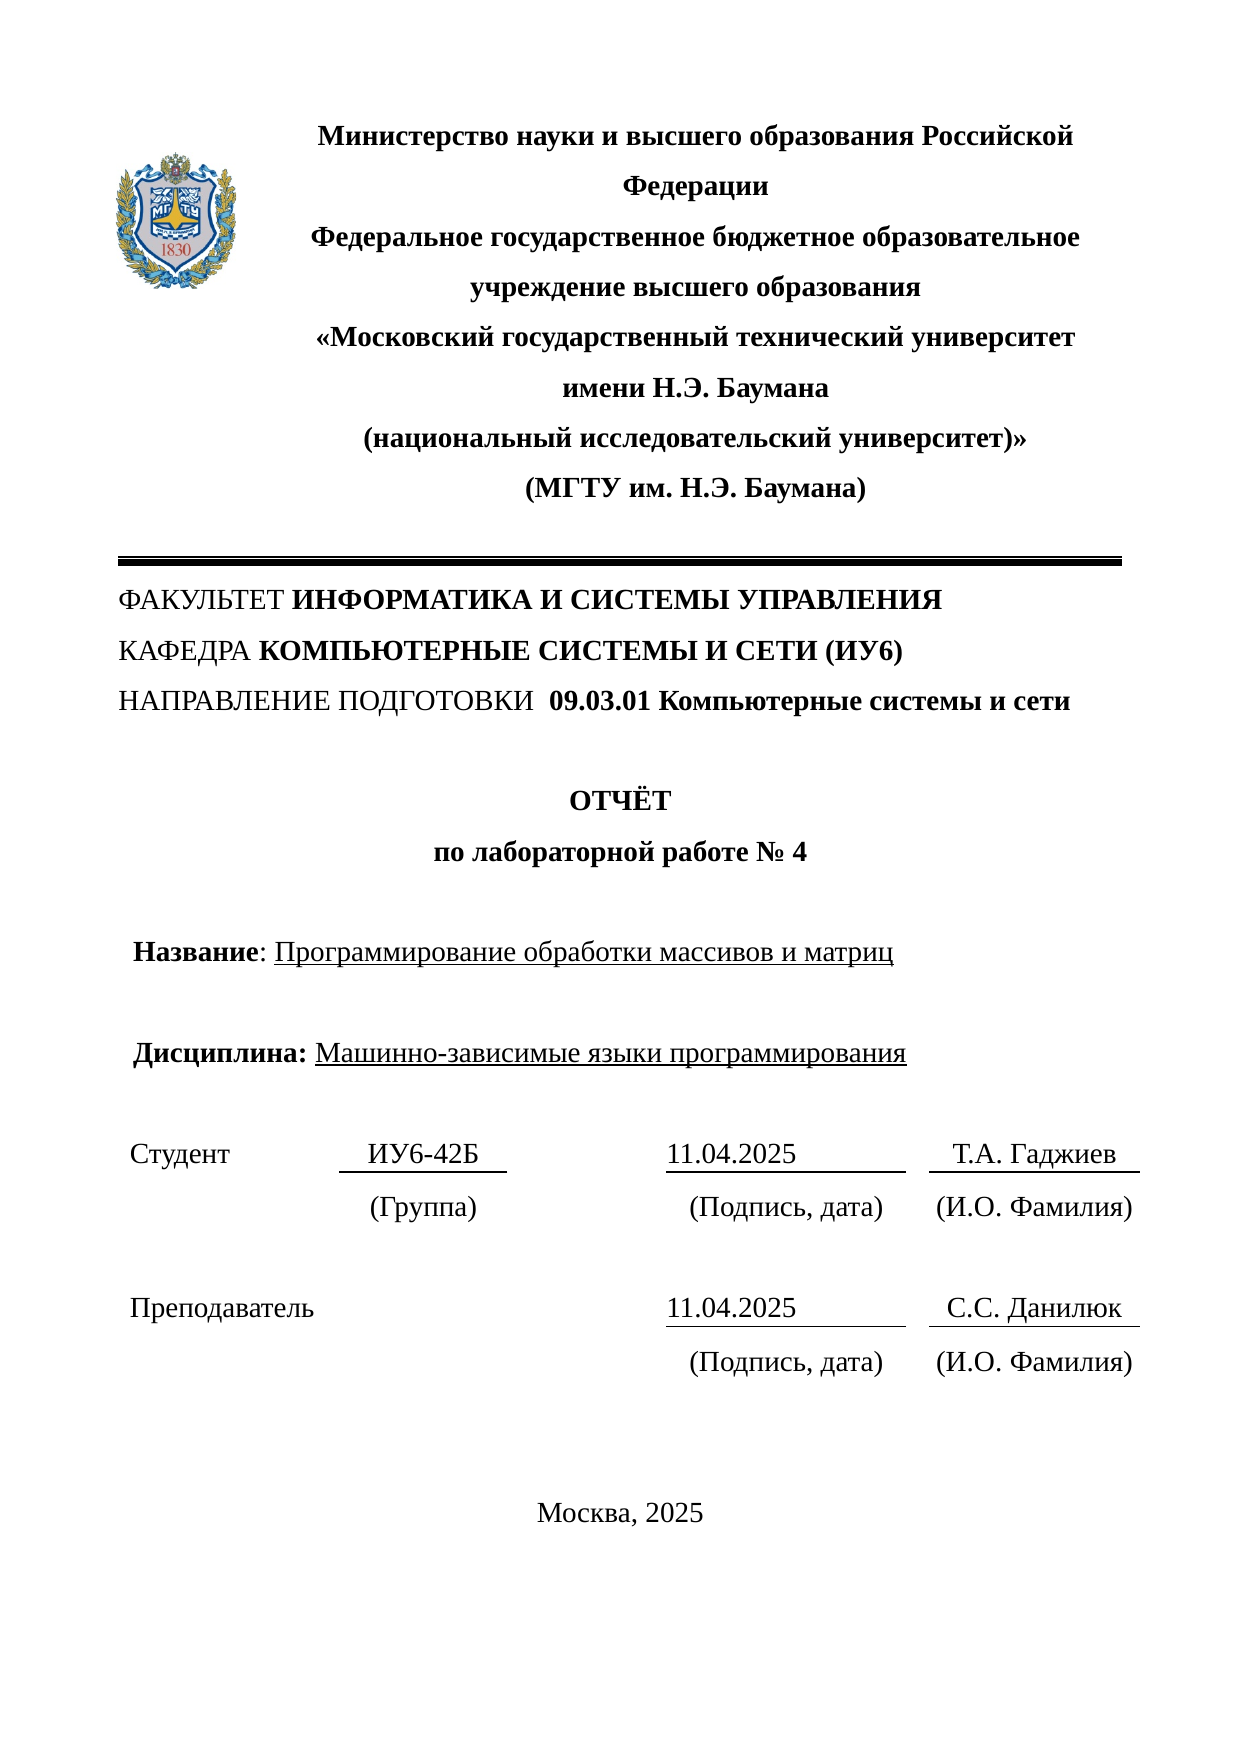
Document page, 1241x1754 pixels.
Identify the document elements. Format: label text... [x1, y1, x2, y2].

table_cell (Подпись, дата) [655, 1344, 917, 1394]
table_header Т.А. Гаджиев [918, 1136, 1151, 1189]
text КАФЕДРА Компьютерные системы и сети (ИУ6) [118, 633, 1122, 666]
table_cell [519, 1290, 655, 1344]
text Москва, 2025 [118, 1495, 1122, 1528]
text НАПРАВЛЕНИЕ ПОДГОТОВКИ 09.03.01 Компьютерные системы и сети [118, 683, 1122, 716]
table_cell (И.О. Фамилия) [918, 1190, 1151, 1240]
table_header Студент [118, 1136, 328, 1189]
table_cell [118, 1190, 328, 1240]
table_cell [328, 1290, 519, 1344]
table_cell [655, 1240, 917, 1290]
table_cell [328, 1344, 519, 1394]
table_cell [519, 1240, 655, 1290]
table_cell [519, 1344, 655, 1394]
text Название: Программирование обработки массивов и матриц­ [133, 934, 1122, 968]
table_header [519, 1136, 655, 1189]
table_header ИУ6-42Б [328, 1136, 519, 1189]
text Дисциплина: Машинно-зависимые языки программирования [133, 1035, 1122, 1069]
table_header [107, 118, 254, 521]
table_cell С.С. Данилюк [918, 1290, 1151, 1344]
picture [115, 152, 237, 289]
table_header 11.04­.2025 [655, 1136, 917, 1189]
text ОТЧЁТ [118, 783, 1122, 817]
table_cell [519, 1190, 655, 1240]
table_cell 11.04.2025 [655, 1290, 917, 1344]
table_header Министерство науки и высшего образования Российской Федерации Федеральное государственное бюджетное образовательное учреждение высшего образования «Московский государственный технический университет имени Н.Э. Баумана (национальный исследовательский университет)» (МГТУ им. Н.Э. Баумана) [254, 118, 1137, 521]
table_cell [118, 1240, 328, 1290]
table_cell (Подпись, дата) [655, 1190, 917, 1240]
table_cell [118, 1344, 328, 1394]
text по лабораторной работе № 4 [118, 834, 1122, 867]
table_cell [328, 1240, 519, 1290]
table_cell [918, 1240, 1151, 1290]
table_cell (И.О. Фамилия) [918, 1344, 1151, 1394]
text ФАКУЛЬТЕТ Информатика и системы управления [118, 582, 1122, 616]
table_cell Преподаватель [118, 1290, 328, 1344]
table_cell (Группа) [328, 1190, 519, 1240]
